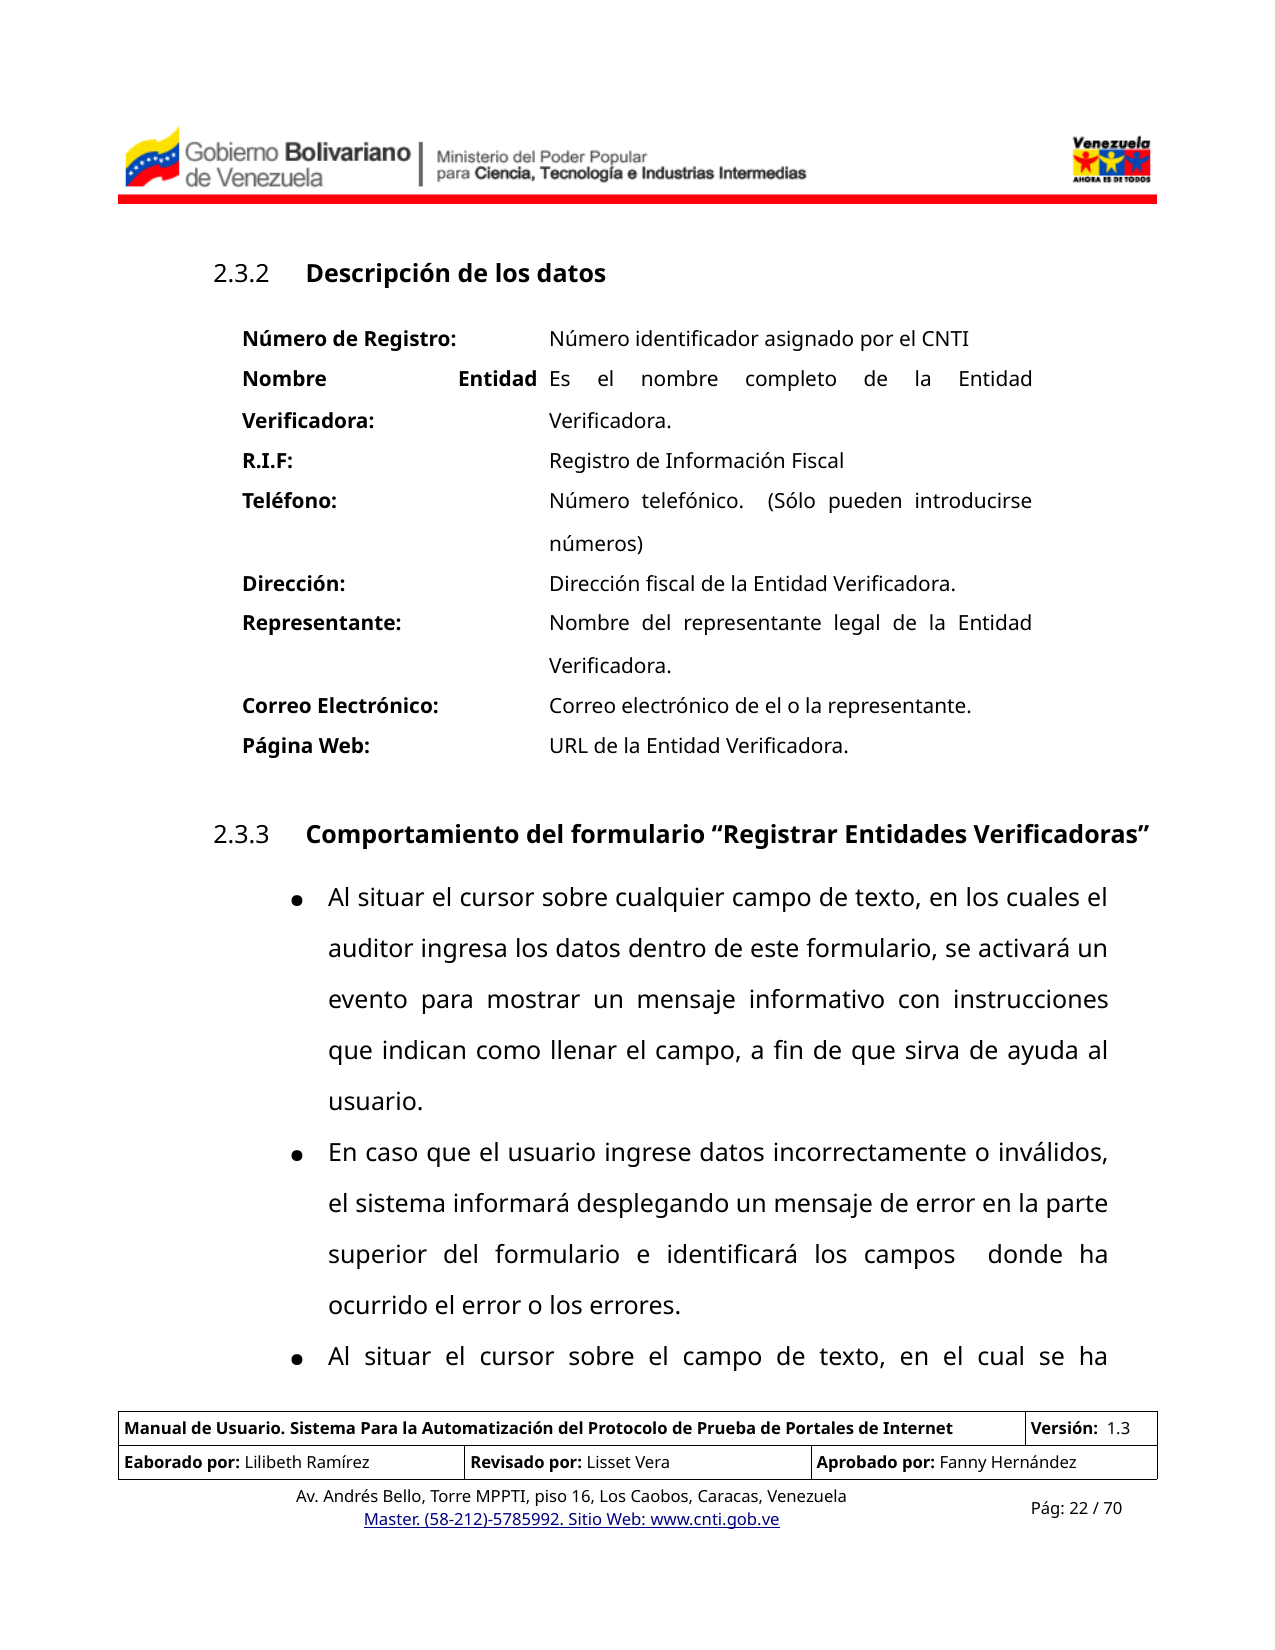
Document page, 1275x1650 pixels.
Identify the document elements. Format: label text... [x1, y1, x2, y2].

table_cell Registro de Información Fiscal [543, 441, 1039, 480]
table_cell Nombre del representante legal de la Entidad Verificadora. [543, 603, 1039, 685]
table_cell Nombre Entidad Verificadora: [236, 358, 543, 441]
table_cell Página Web: [236, 725, 543, 765]
subtitle Comportamiento del formulario “Registrar Entidades Verificadoras” [118, 817, 1157, 851]
table_cell Dirección: [236, 563, 543, 603]
list En caso que el usuario ingrese datos incorrectamente o inválidos, el sistema informará desplegando un mensaje de error en la parte superior del formulario e identificará los campos donde ha ocurrido el error o los errores. [289, 1135, 1109, 1322]
table_header Número de Registro: [236, 318, 543, 358]
table_cell Correo electrónico de el o la representante. [543, 685, 1039, 725]
subtitle Descripción de los datos [118, 255, 1157, 289]
table_cell R.I.F: [236, 441, 543, 480]
table_cell Dirección fiscal de la Entidad Verificadora. [543, 563, 1039, 603]
table_cell Es el nombre completo de la Entidad Verificadora. [543, 358, 1039, 441]
table_cell Teléfono: [236, 480, 543, 563]
list Al situar el cursor sobre el campo de texto, en el cual se ha [289, 1339, 1109, 1373]
table_cell Representante: [236, 603, 543, 685]
table_cell URL de la Entidad Verificadora. [543, 725, 1039, 765]
list Al situar el cursor sobre cualquier campo de texto, en los cuales el auditor ingresa los datos dentro de este formulario, se activará un evento para mostrar un mensaje informativo con instrucciones que indican como llenar el campo, a fin de que sirva de ayuda al usuario. [289, 880, 1109, 1118]
picture [118, 118, 1157, 204]
table_header Número identificador asignado por el CNTI [543, 318, 1039, 358]
table_cell Correo Electrónico: [236, 685, 543, 725]
table_cell Número telefónico. (Sólo pueden introducirse números) [543, 480, 1039, 563]
